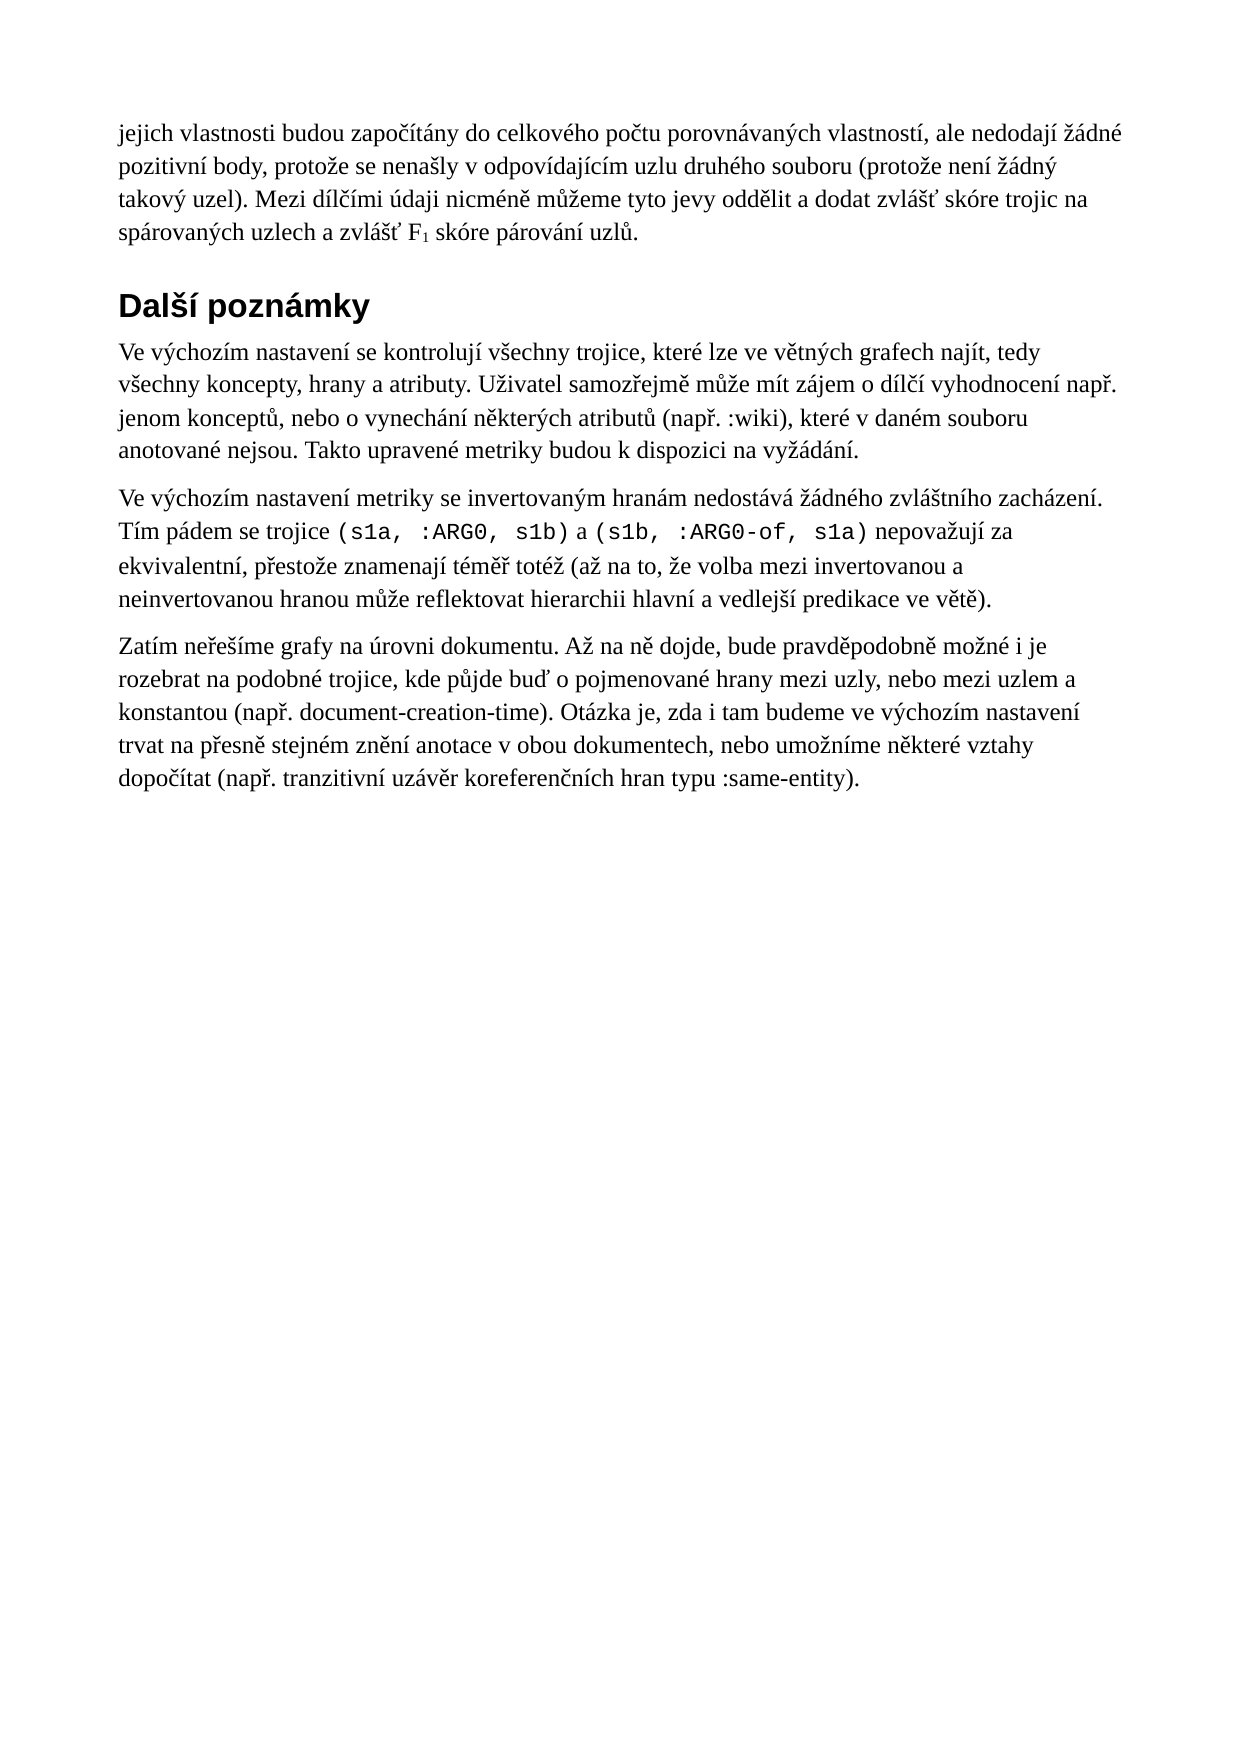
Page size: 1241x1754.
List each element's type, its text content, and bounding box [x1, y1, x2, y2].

text Ve výchozím nastavení metriky se invertovaným hranám nedostává žádného zvláštního zacházení. Tím pádem se trojice (s1a, :ARG0, s1b) a (s1b, :ARG0-of, s1a) nepovažují za ekvivalentní, přestože znamenají téměř totéž (až na to, že volba mezi invertovanou a neinvertovanou hranou může reflektovat hierarchii hlavní a vedlejší predikace ve větě). [118, 483, 1122, 612]
subtitle Další poznámky [118, 286, 1122, 324]
text Zatím neřešíme grafy na úrovni dokumentu. Až na ně dojde, bude pravděpodobně možné i je rozebrat na podobné trojice, kde půjde buď o pojmenované hrany mezi uzly, nebo mezi uzlem a konstantou (např. document-creation-time). Otázka je, zda i tam budeme ve výchozím nastavení trvat na přesně stejném znění anotace v obou dokumentech, nebo umožníme některé vztahy dopočítat (např. tranzitivní uzávěr koreferenčních hran typu :same-entity). [118, 631, 1122, 792]
text Ve výchozím nastavení se kontrolují všechny trojice, které lze ve větných grafech najít, tedy všechny koncepty, hrany a atributy. Uživatel samozřejmě může mít zájem o dílčí vyhodnocení např. jenom konceptů, nebo o vynechání některých atributů (např. :wiki), které v daném souboru anotované nejsou. Takto upravené metriky budou k dispozici na vyžádání. [118, 337, 1122, 464]
text jejich vlastnosti budou započítány do celkového počtu porovnávaných vlastností, ale nedodají žádné pozitivní body, protože se nenašly v odpovídajícím uzlu druhého souboru (protože není žádný takový uzel). Mezi dílčími údaji nicméně můžeme tyto jevy oddělit a dodat zvlášť skóre trojic na spárovaných uzlech a zvlášť F1 skóre párování uzlů. [118, 118, 1122, 246]
